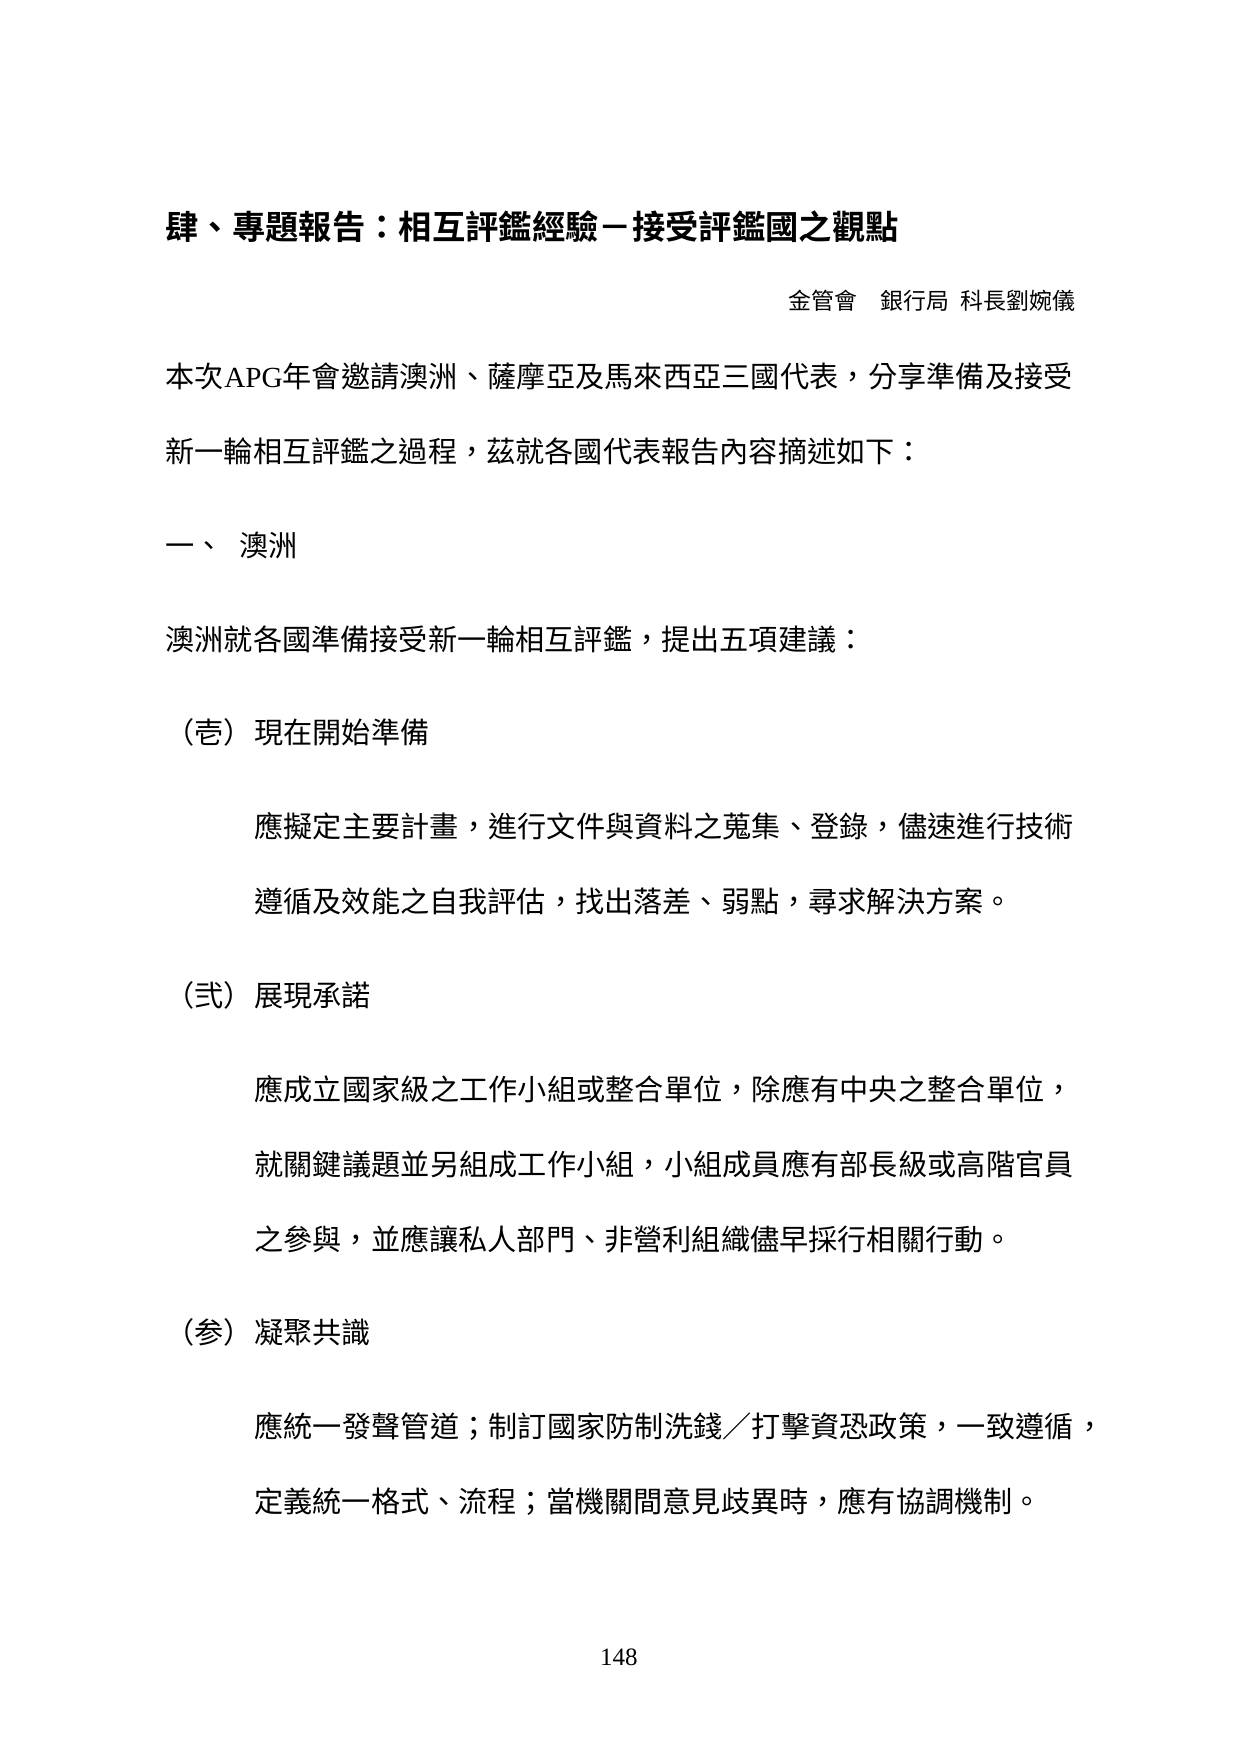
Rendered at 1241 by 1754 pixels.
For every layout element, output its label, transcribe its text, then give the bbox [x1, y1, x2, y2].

text 應成立國家級之工作小組或整合單位，除應有中央之整合單位，就關鍵議題並另組成工作小組，小組成員應有部長級或高階官員之參與，並應讓私人部門、非營利組織儘早採行相關行動。 [254, 1050, 1075, 1275]
text 應擬定主要計畫，進行文件與資料之蒐集、登錄，儘速進行技術遵循及效能之自我評估，找出落差、弱點，尋求解決方案。 [254, 787, 1075, 937]
text 金管會 銀行局 科長劉婉儀 [165, 281, 1075, 318]
list 凝聚共識 [165, 1293, 1075, 1368]
subtitle 肆、專題報告：相互評鑑經驗－接受評鑑國之觀點 [165, 187, 1075, 262]
list 現在開始準備 [165, 693, 1075, 768]
text 澳洲就各國準備接受新一輪相互評鑑，提出五項建議： [165, 600, 1075, 675]
list 展現承諾 [165, 956, 1075, 1031]
text 本次APG年會邀請澳洲、薩摩亞及馬來西亞三國代表，分享準備及接受新一輪相互評鑑之過程，茲就各國代表報告內容摘述如下： [165, 337, 1075, 487]
text 應統一發聲管道；制訂國家防制洗錢／打擊資恐政策，一致遵循，定義統一格式、流程；當機關間意見歧異時，應有協調機制。 [254, 1387, 1075, 1537]
subtitle 澳洲 [165, 506, 1075, 581]
